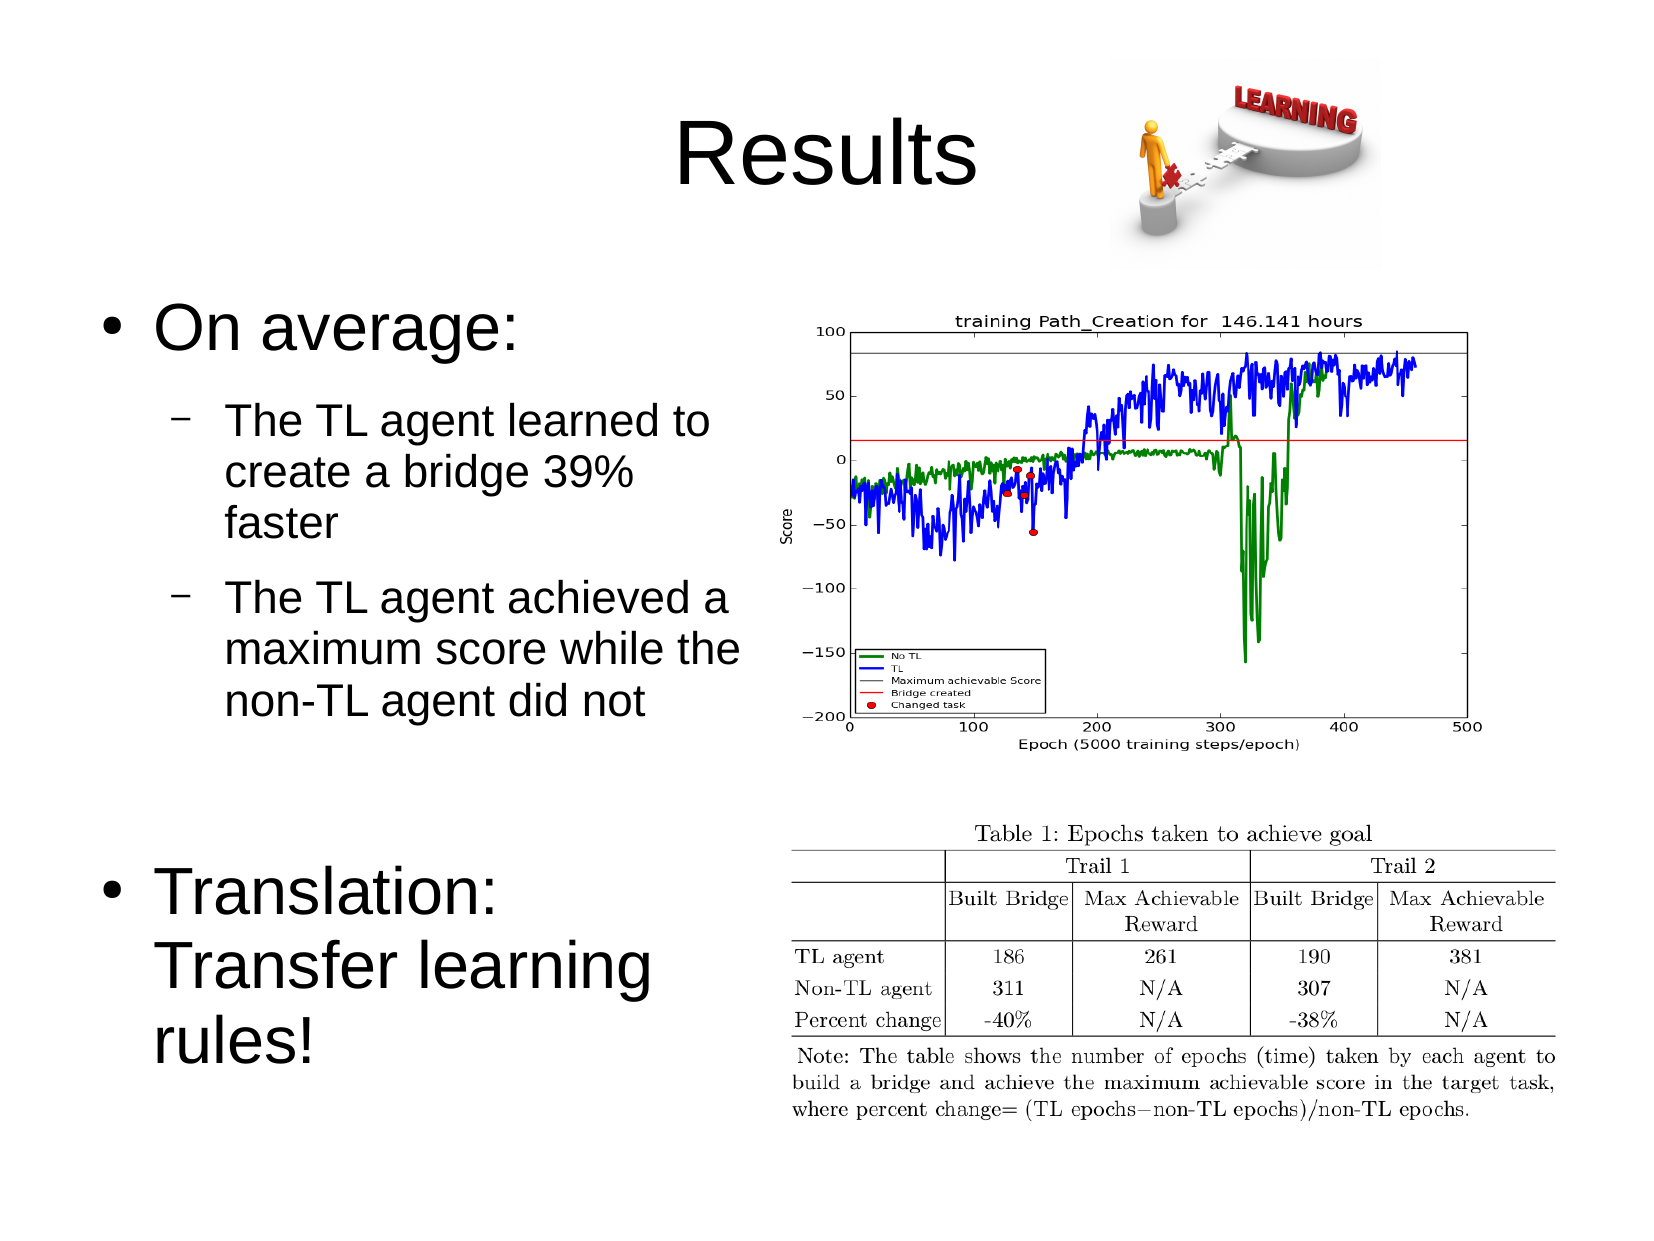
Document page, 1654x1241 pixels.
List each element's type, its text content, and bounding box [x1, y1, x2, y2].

picture [768, 809, 1576, 1146]
list On average: The TL agent learned to create a bridge 39% faster The TL agent achieved a maximum score while the non-TL agent did not Translation: Transfer learning rules! [82, 290, 751, 1111]
title Results [82, 49, 1571, 257]
picture [750, 284, 1546, 766]
picture [1110, 59, 1381, 271]
